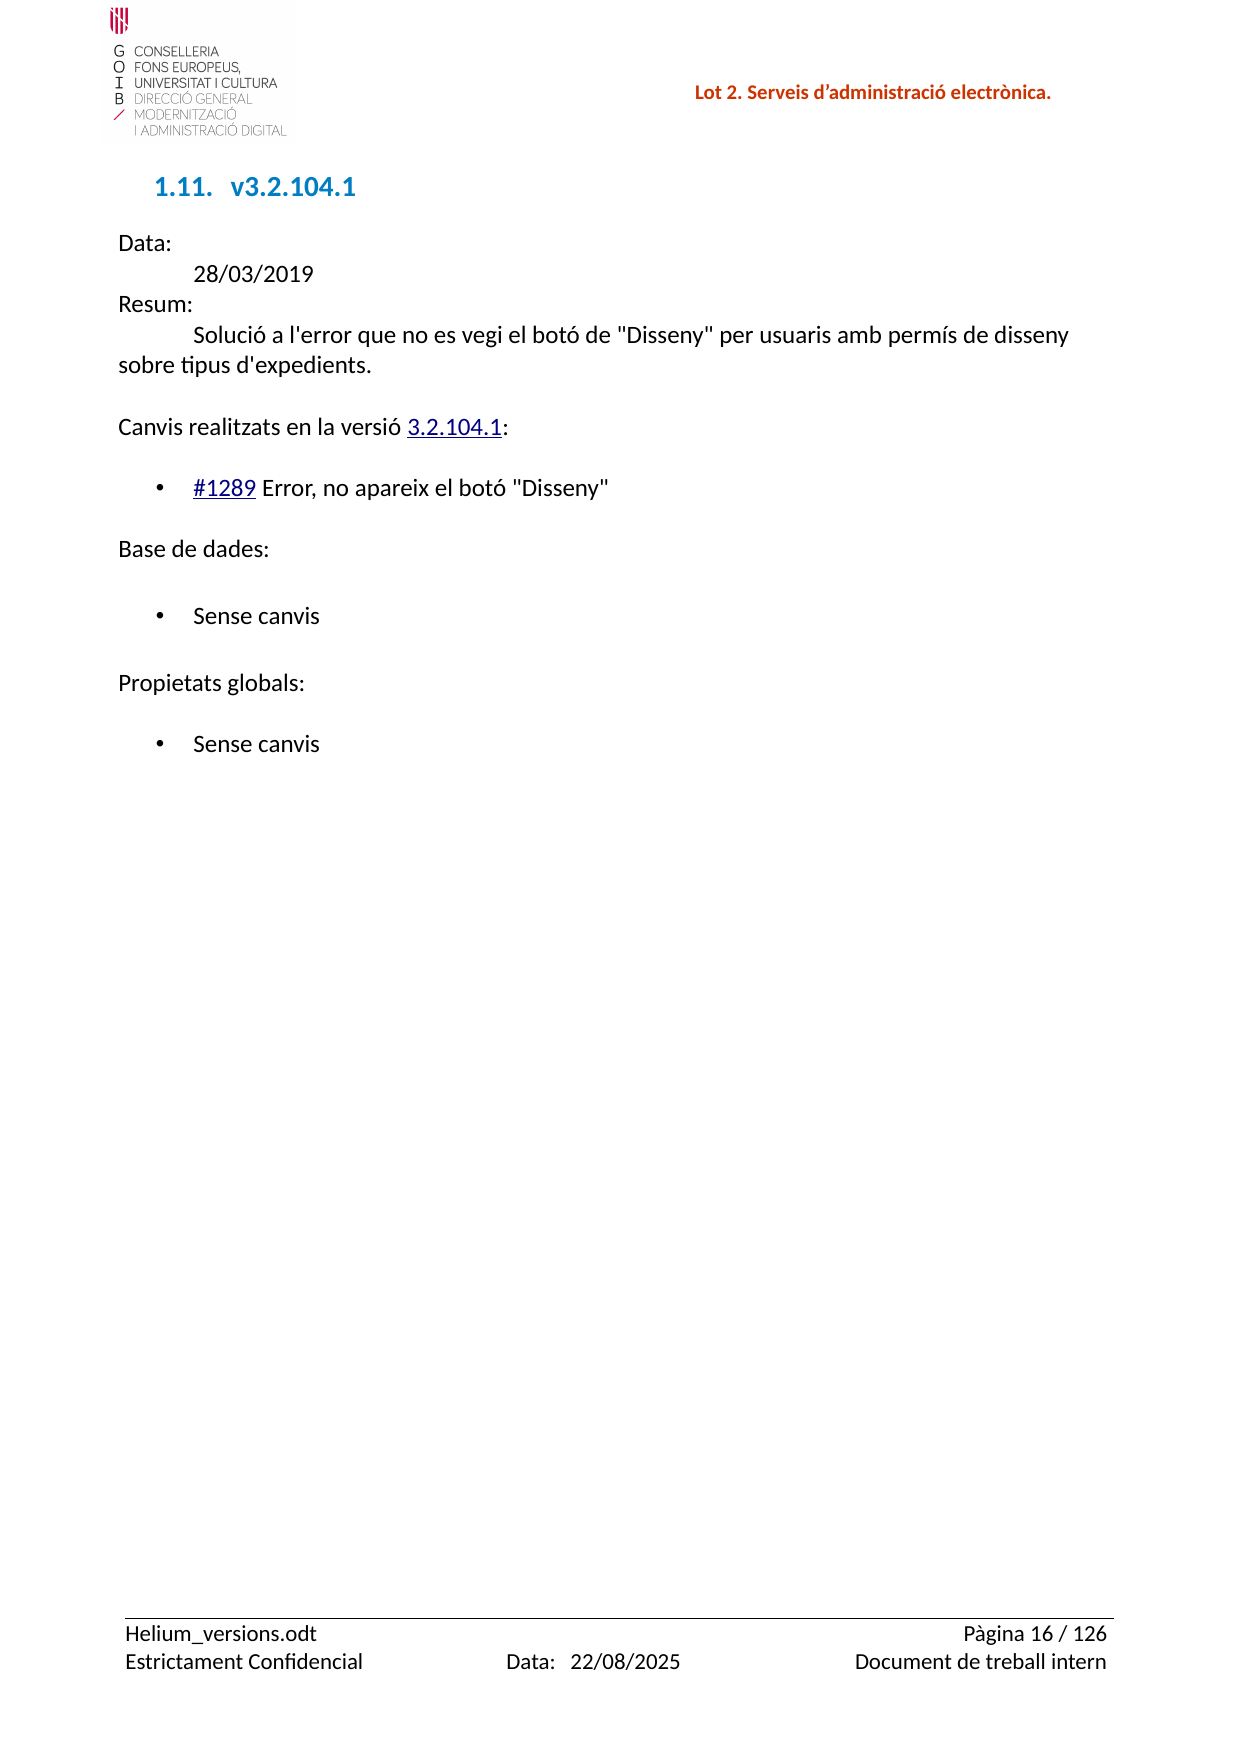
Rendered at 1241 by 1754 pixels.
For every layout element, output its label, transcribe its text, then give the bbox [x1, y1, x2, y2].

text Resum: [118, 289, 1122, 319]
text Data: [118, 228, 1122, 258]
list Sense canvis [156, 728, 1122, 758]
text Canvis realitzats en la versió 3.2.104.1: [118, 411, 1122, 441]
subtitle v3.2.104.1 [153, 168, 1122, 204]
list #1289 Error, no apareix el botó "Disseny" [156, 472, 1122, 502]
text 28/03/2019 [118, 258, 1122, 289]
text Base de dades: [118, 533, 1122, 563]
text Solució a l'error que no es vegi el botó de "Disseny" per usuaris amb permís de disseny sobre tipus d'expedients. [118, 319, 1122, 380]
list Sense canvis [156, 600, 1122, 630]
picture [100, 0, 297, 144]
text Propietats globals: [118, 667, 1122, 697]
